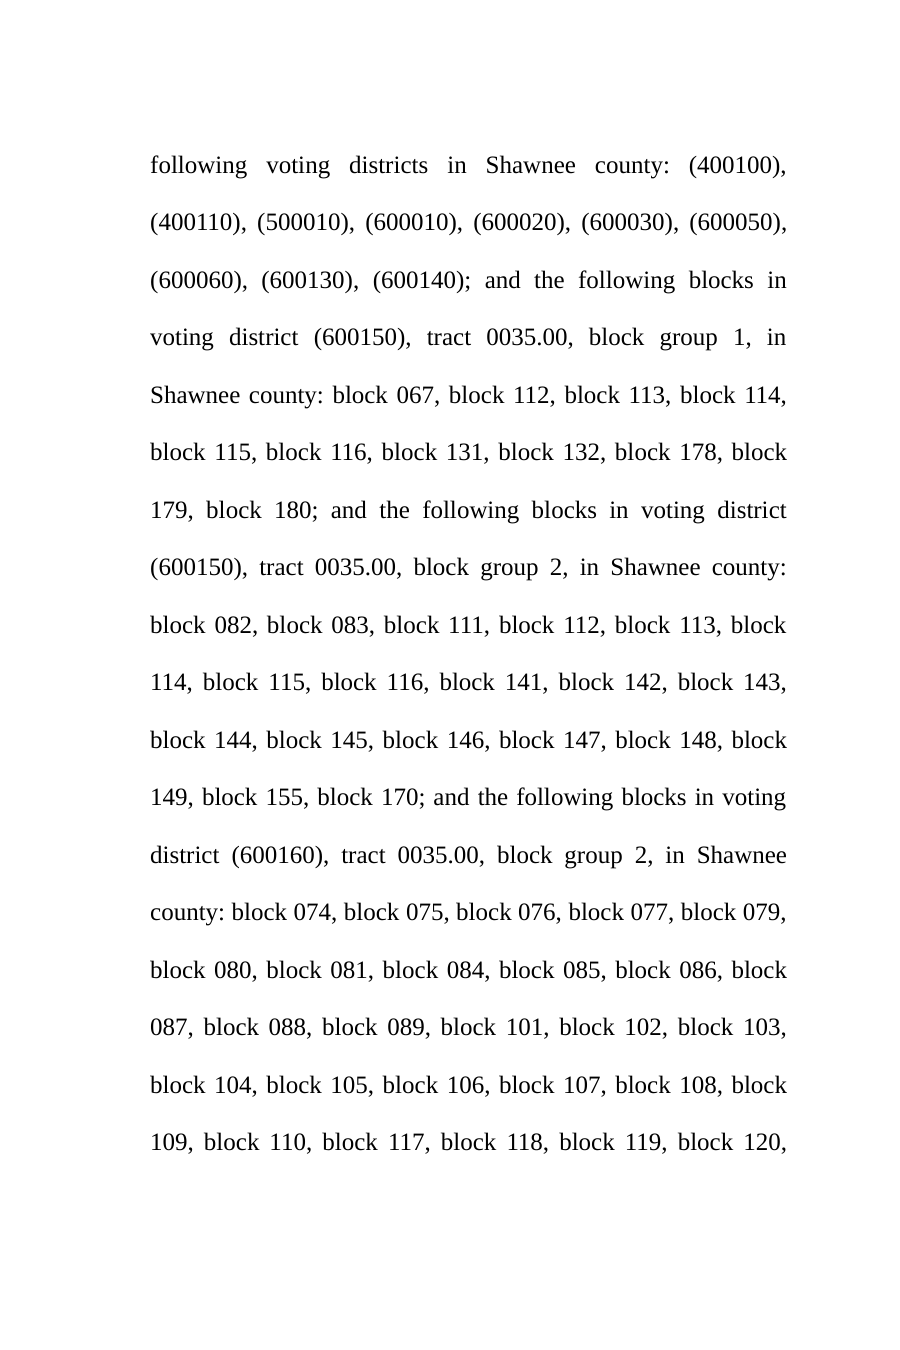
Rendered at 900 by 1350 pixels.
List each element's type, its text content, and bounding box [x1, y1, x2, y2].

text following voting districts in Shawnee county: (400100), (400110), (500010), (600010), (600020), (600030), (600050), (600060), (600130), (600140); and the following blocks in voting district (600150), tract 0035.00, block group 1, in Shawnee county: block 067, block 112, block 113, block 114, block 115, block 116, block 131, block 132, block 178, block 179, block 180; and the following blocks in voting district (600150), tract 0035.00, block group 2, in Shawnee county: block 082, block 083, block 111, block 112, block 113, block 114, block 115, block 116, block 141, block 142, block 143, block 144, block 145, block 146, block 147, block 148, block 149, block 155, block 170; and the following blocks in voting district (600160), tract 0035.00, block group 2, in Shawnee county: block 074, block 075, block 076, block 077, block 079, block 080, block 081, block 084, block 085, block 086, block 087, block 088, block 089, block 101, block 102, block 103, block 104, block 105, block 106, block 107, block 108, block 109, block 110, block 117, block 118, block 119, block 120, [150, 150, 787, 1156]
